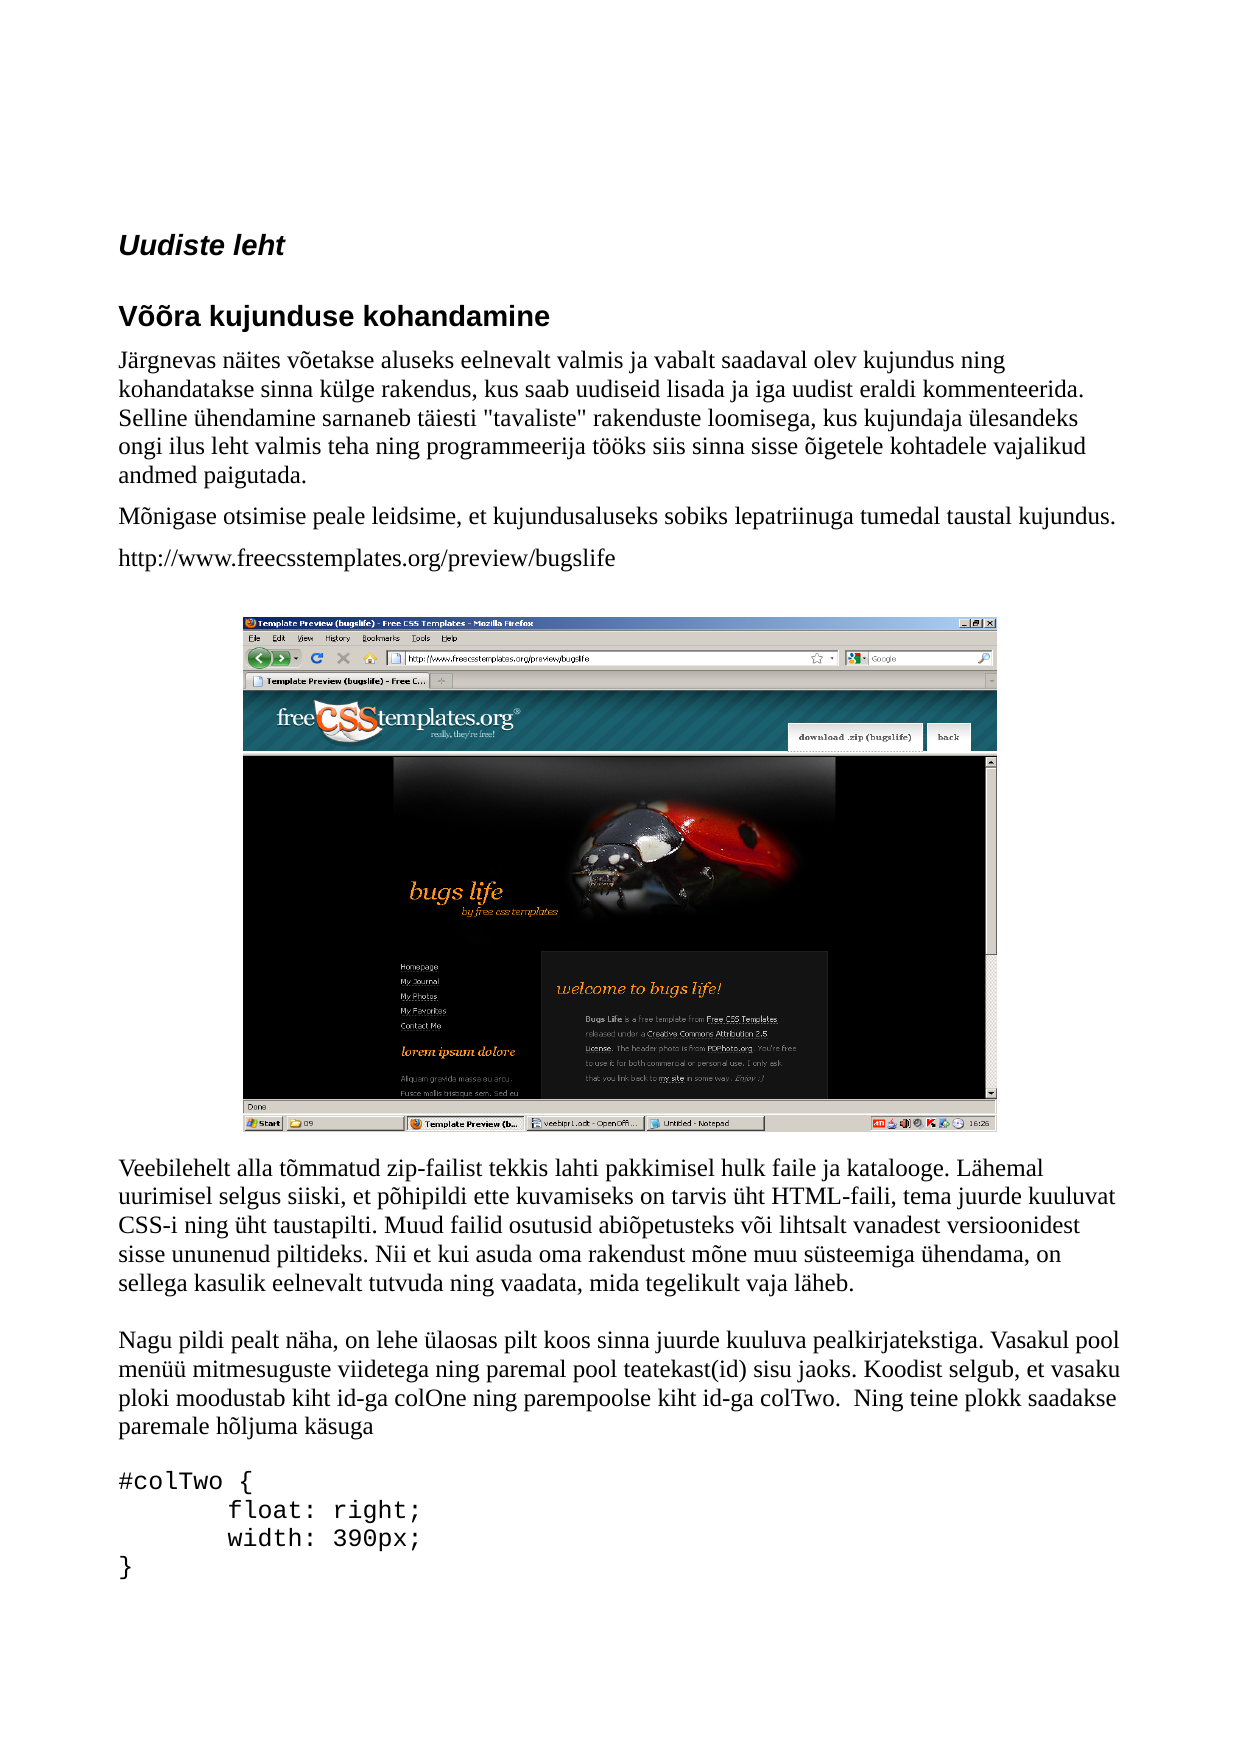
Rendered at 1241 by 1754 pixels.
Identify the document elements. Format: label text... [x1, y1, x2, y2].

text http://www.freecsstemplates.org/preview/bugslife [118, 543, 1122, 571]
text Järgnevas näites võetakse aluseks eelnevalt valmis ja vabalt saadaval olev kujundus ning kohandatakse sinna külge rakendus, kus saab uudiseid lisada ja iga uudist eraldi kommenteerida. Selline ühendamine sarnaneb täiesti "tavaliste" rakenduste loomisega, kus kujundaja ülesandeks ongi ilus leht valmis teha ning programmeerija tööks siis sinna sisse õigetele kohtadele vajalikud andmed paigutada. [118, 345, 1122, 489]
text Mõnigase otsimise peale leidsime, et kujundusaluseks sobiks lepatriinuga tumedal taustal kujundus. [118, 501, 1122, 530]
subtitle Uudiste leht [118, 228, 1122, 262]
picture [243, 617, 997, 1132]
text float: right; [118, 1497, 1122, 1526]
text Veebilehelt alla tõmmatud zip-failist tekkis lahti pakkimisel hulk faile ja katalooge. Lähemal uurimisel selgus siiski, et põhipildi ette kuvamiseks on tarvis üht HTML-faili, tema juurde kuuluvat CSS-i ning üht taustapilti. Muud failid osutusid abiõpetusteks või lihtsalt vanadest versioonidest sisse ununenud piltideks. Nii et kui asuda oma rakendust mõne muu süsteemiga ühendama, on sellega kasulik eelnevalt tutvuda ning vaadata, mida tegelikult vaja läheb. [118, 1153, 1122, 1296]
text Nagu pildi pealt näha, on lehe ülaosas pilt koos sinna juurde kuuluva pealkirjatekstiga. Vasakul pool menüü mitmesuguste viidetega ning paremal pool teatekast(id) sisu jaoks. Koodist selgub, et vasaku ploki moodustab kiht id-ga colOne ning parempoolse kiht id-ga colTwo. Ning teine plokk saadakse paremale hõljuma käsuga [118, 1325, 1122, 1440]
subtitle Võõra kujunduse kohandamine [118, 299, 1122, 333]
text #colTwo { [118, 1469, 1122, 1497]
text } [118, 1554, 1122, 1582]
text width: 390px; [118, 1526, 1122, 1554]
